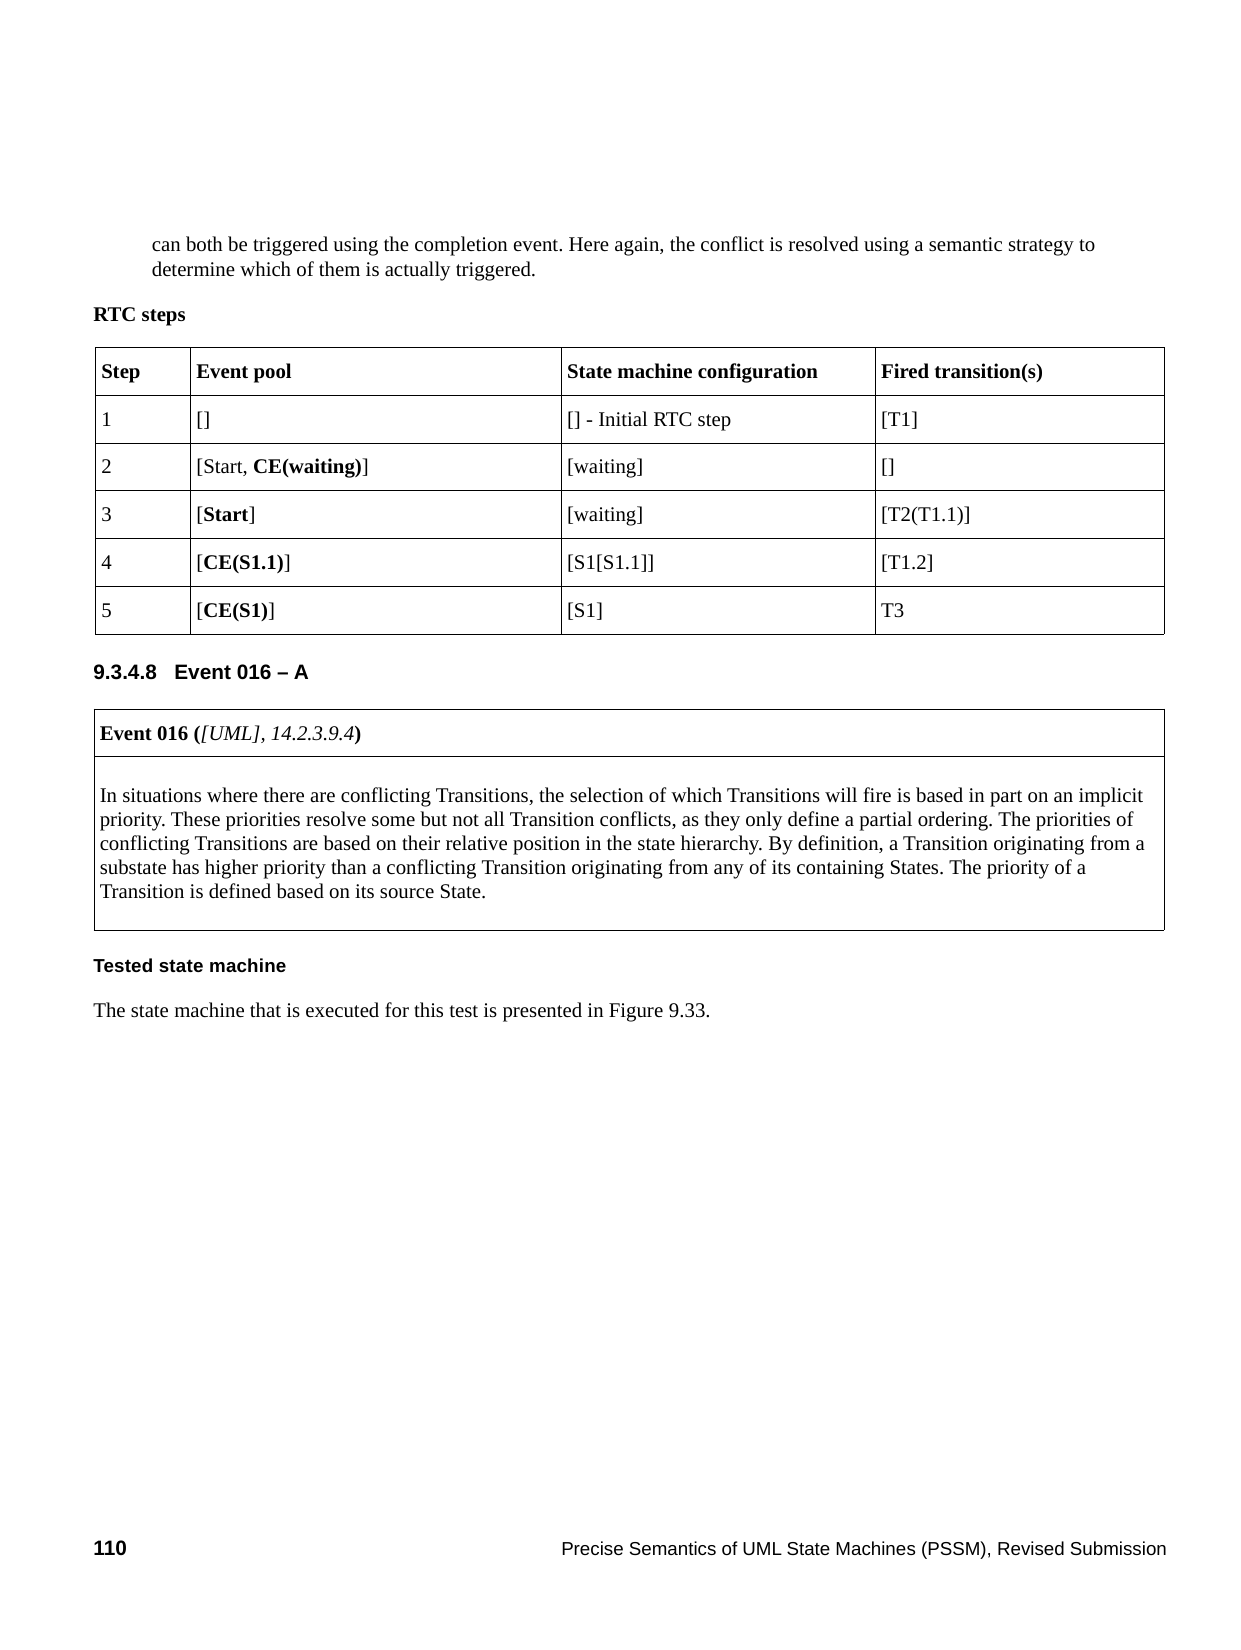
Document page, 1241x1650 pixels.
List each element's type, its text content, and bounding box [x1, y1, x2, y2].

table_cell [CE(S1.1)] [191, 539, 561, 586]
table_cell [waiting] [562, 491, 875, 538]
table_cell 3 [96, 491, 190, 538]
subtitle Event 016 – A [93, 658, 1164, 683]
table_cell [Start, CE(waiting)] [191, 444, 561, 490]
table_cell T3 [876, 587, 1164, 633]
table_cell [Start] [191, 491, 561, 538]
table_header Event 016 ([UML], 14.2.3.9.4) [95, 710, 1164, 756]
table_cell [T1.2] [876, 539, 1164, 586]
table_cell 4 [96, 539, 190, 586]
table_cell [] [876, 444, 1164, 490]
text RTC steps [93, 302, 1164, 326]
text The state machine that is executed for this test is presented in Figure 9.33. [93, 998, 1164, 1022]
list can both be triggered using the completion event. Here again, the conflict is resolved using a semantic strategy to determine which of them is actually triggered. [131, 231, 1164, 281]
table_cell [S1] [562, 587, 875, 633]
table_header Event pool [191, 348, 561, 395]
table_cell [waiting] [562, 444, 875, 490]
table_cell [T1] [876, 396, 1164, 443]
table_cell 5 [96, 587, 190, 633]
table_cell In situations where there are conflicting Transitions, the selection of which Transitions will fire is based in part on an implicit priority. These priorities resolve some but not all Transition conflicts, as they only define a partial ordering. The priorities of conflicting Transitions are based on their relative position in the state hierarchy. By definition, a Transition originating from a substate has higher priority than a conflicting Transition originating from any of its containing States. The priority of a Transition is defined based on its source State. [95, 757, 1164, 930]
table_cell [] - Initial RTC step [562, 396, 875, 443]
table_cell 2 [96, 444, 190, 490]
table_cell [T2(T1.1)] [876, 491, 1164, 538]
subtitle Tested state machine [93, 955, 1164, 977]
table_cell [CE(S1)] [191, 587, 561, 633]
table_header State machine configuration [562, 348, 875, 395]
table_cell [S1[S1.1]] [562, 539, 875, 586]
table_header Step [96, 348, 190, 395]
table_cell 1 [96, 396, 190, 443]
table_cell [] [191, 396, 561, 443]
table_header Fired transition(s) [876, 348, 1164, 395]
